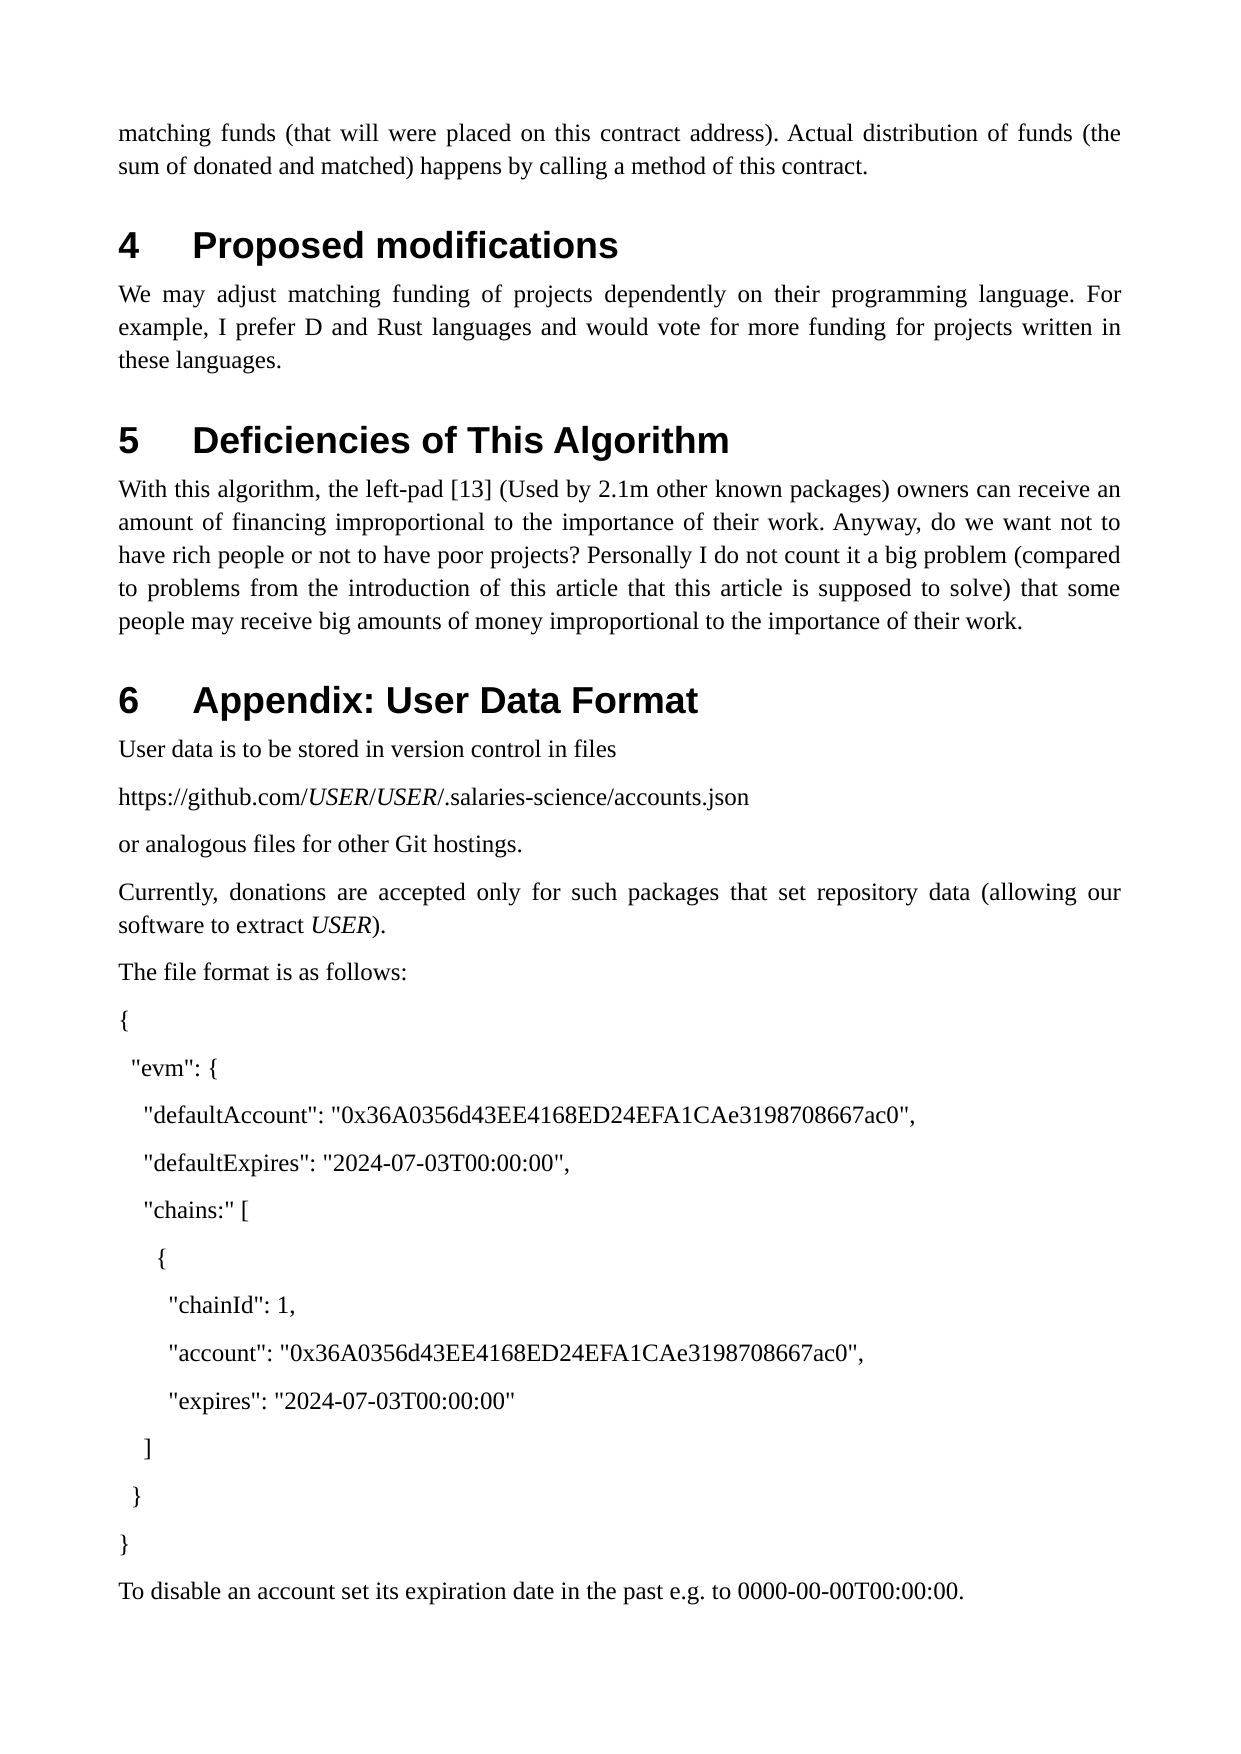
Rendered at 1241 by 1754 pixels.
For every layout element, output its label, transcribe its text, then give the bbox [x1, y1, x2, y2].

text "defaultAccount": "0x36A0356d43EE4168ED24EFA1CAe3198708667ac0", [118, 1100, 1122, 1129]
text } [118, 1529, 1122, 1557]
text "account": "0x36A0356d43EE4168ED24EFA1CAe3198708667ac0", [118, 1338, 1122, 1367]
text { [118, 1243, 1122, 1272]
text matching funds (that will were placed on this contract address). Actual distribution of funds (the sum of donated and matched) happens by calling a method of this contract. [118, 118, 1122, 180]
text User data is to be stored in version control in files [118, 734, 1122, 763]
text "expires": "2024-07-03T00:00:00" [118, 1386, 1122, 1414]
text { [118, 1005, 1122, 1034]
text } [118, 1481, 1122, 1510]
text https://github.com/USER/USER/.salaries-science/accounts.json [118, 782, 1122, 810]
text ] [118, 1433, 1122, 1462]
text To disable an account set its expiration date in the past e.g. to 0000-00-00T00:00:00. [118, 1576, 1122, 1605]
text With this algorithm, the left-pad [13] (Used by 2.1m other known packages) owners can receive an amount of financing improportional to the importance of their work. Anyway, do we want not to have rich people or not to have poor projects? Personally I do not count it a big problem (compared to problems from the introduction of this article that this article is supposed to solve) that some people may receive big amounts of money improportional to the importance of their work. [118, 474, 1122, 634]
text "defaultExpires": "2024-07-03T00:00:00", [118, 1148, 1122, 1177]
text "chainId": 1, [118, 1291, 1122, 1319]
text Currently, donations are accepted only for such packages that set repository data (allowing our software to extract USER). [118, 877, 1122, 938]
text We may adjust matching funding of projects dependently on their programming language. For example, I prefer D and Rust languages and would vote for more funding for projects written in these languages. [118, 279, 1122, 374]
text or analogous files for other Git hostings. [118, 829, 1122, 858]
subtitle Appendix: User Data Format [118, 678, 1122, 721]
text "evm": { [118, 1053, 1122, 1081]
subtitle Deficiencies of This Algorithm [118, 418, 1122, 461]
subtitle Proposed modifications [118, 224, 1122, 267]
text "chains:" [ [118, 1195, 1122, 1224]
text The file format is as follows: [118, 957, 1122, 986]
